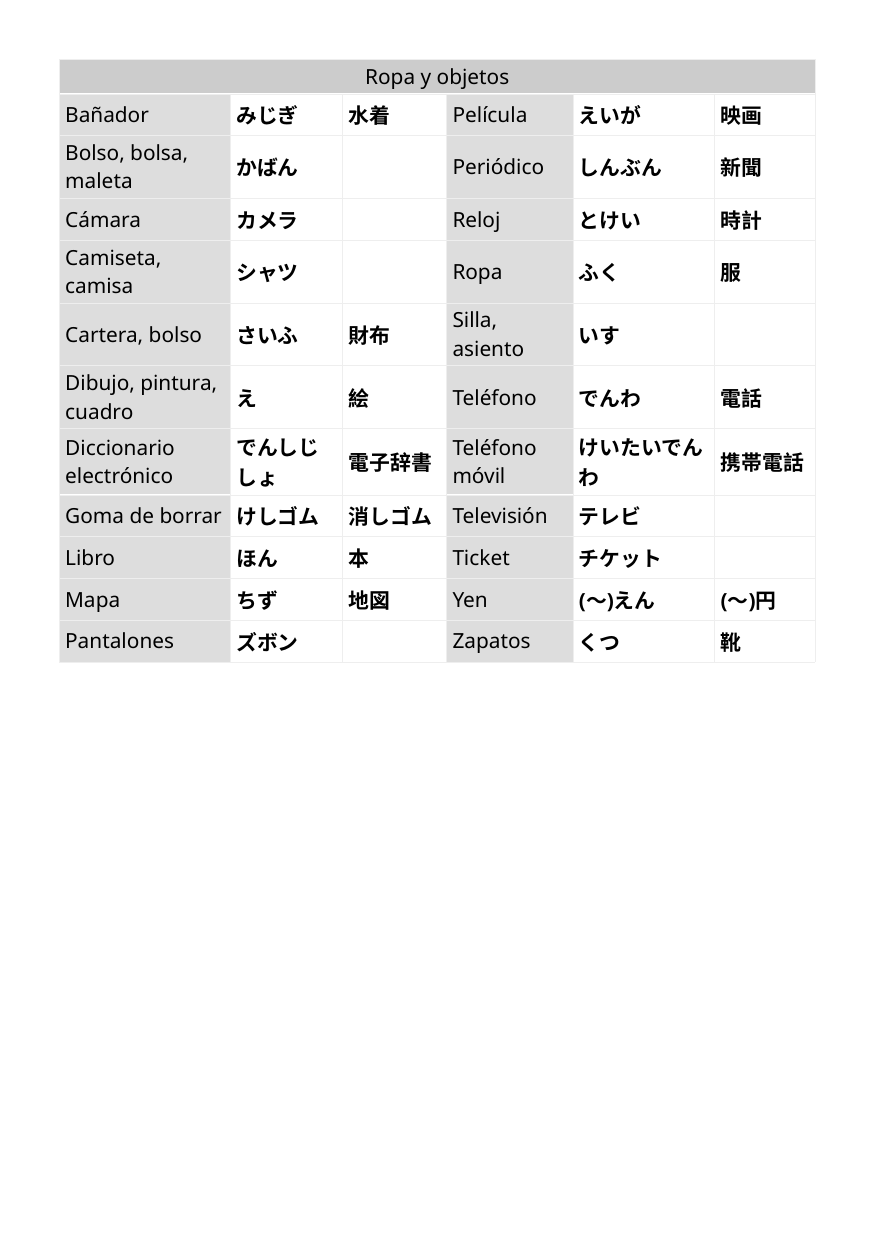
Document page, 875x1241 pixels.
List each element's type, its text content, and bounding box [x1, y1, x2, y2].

table_cell (～)えん [574, 579, 714, 620]
table_cell 携帯電話 [715, 429, 815, 494]
table_cell [343, 136, 446, 198]
table_cell ちず [231, 579, 342, 620]
table_cell でんわ [574, 366, 714, 428]
table_cell 服 [715, 241, 815, 303]
table_cell みじぎ [231, 95, 342, 135]
table_cell Bolso, bolsa, maleta [60, 136, 230, 198]
table_cell Cámara [60, 199, 230, 240]
table_cell [343, 199, 446, 240]
table_cell 地図 [343, 579, 446, 620]
table_cell Diccionario electrónico [60, 429, 230, 494]
table_cell とけい [574, 199, 714, 240]
table_cell かばん [231, 136, 342, 198]
table_cell (～)円 [715, 579, 815, 620]
table_cell Periódico [447, 136, 573, 198]
table_cell 水着 [343, 95, 446, 135]
table_cell Televisión [447, 496, 573, 536]
table_cell 靴 [715, 621, 815, 662]
table_cell くつ [574, 621, 714, 662]
table_cell いす [574, 304, 714, 365]
table_cell Mapa [60, 579, 230, 620]
table_cell [343, 241, 446, 303]
table_cell Dibujo, pintura, cuadro [60, 366, 230, 428]
table_cell 新聞 [715, 136, 815, 198]
table_cell Goma de borrar [60, 496, 230, 536]
table_cell 絵 [343, 366, 446, 428]
table_cell テレビ [574, 496, 714, 536]
table_cell え [231, 366, 342, 428]
table_cell Camiseta, camisa [60, 241, 230, 303]
table_cell さいふ [231, 304, 342, 365]
table_cell ズボン [231, 621, 342, 662]
table_cell Reloj [447, 199, 573, 240]
table_cell Bañador [60, 95, 230, 135]
table_cell 電話 [715, 366, 815, 428]
table_cell 本 [343, 537, 446, 578]
table_cell けしゴム [231, 496, 342, 536]
table_cell [715, 496, 815, 536]
table_cell Película [447, 95, 573, 135]
table_cell しんぶん [574, 136, 714, 198]
table_cell Zapatos [447, 621, 573, 662]
table_cell ふく [574, 241, 714, 303]
table_cell シャツ [231, 241, 342, 303]
table_cell えいが [574, 95, 714, 135]
table_cell [715, 304, 815, 365]
table_cell ほん [231, 537, 342, 578]
table_cell カメラ [231, 199, 342, 240]
table_cell Cartera, bolso [60, 304, 230, 365]
table_cell Teléfono [447, 366, 573, 428]
table_cell Libro [60, 537, 230, 578]
table_cell 消しゴム [343, 496, 446, 536]
table_cell Silla, asiento [447, 304, 573, 365]
table_cell [715, 537, 815, 578]
table_cell Teléfono móvil [447, 429, 573, 494]
table_cell [343, 621, 446, 662]
table_cell Pantalones [60, 621, 230, 662]
table_cell Ticket [447, 537, 573, 578]
table_cell 時計 [715, 199, 815, 240]
table_cell Ropa [447, 241, 573, 303]
table_cell でんしじしょ [231, 429, 342, 494]
table_cell チケット [574, 537, 714, 578]
table_cell 電子辞書 [343, 429, 446, 494]
table_cell けいたいでんわ [574, 429, 714, 494]
table_cell 映画 [715, 95, 815, 135]
table_header Ropa y objetos [60, 60, 815, 93]
table_cell Yen [447, 579, 573, 620]
table_cell 財布 [343, 304, 446, 365]
